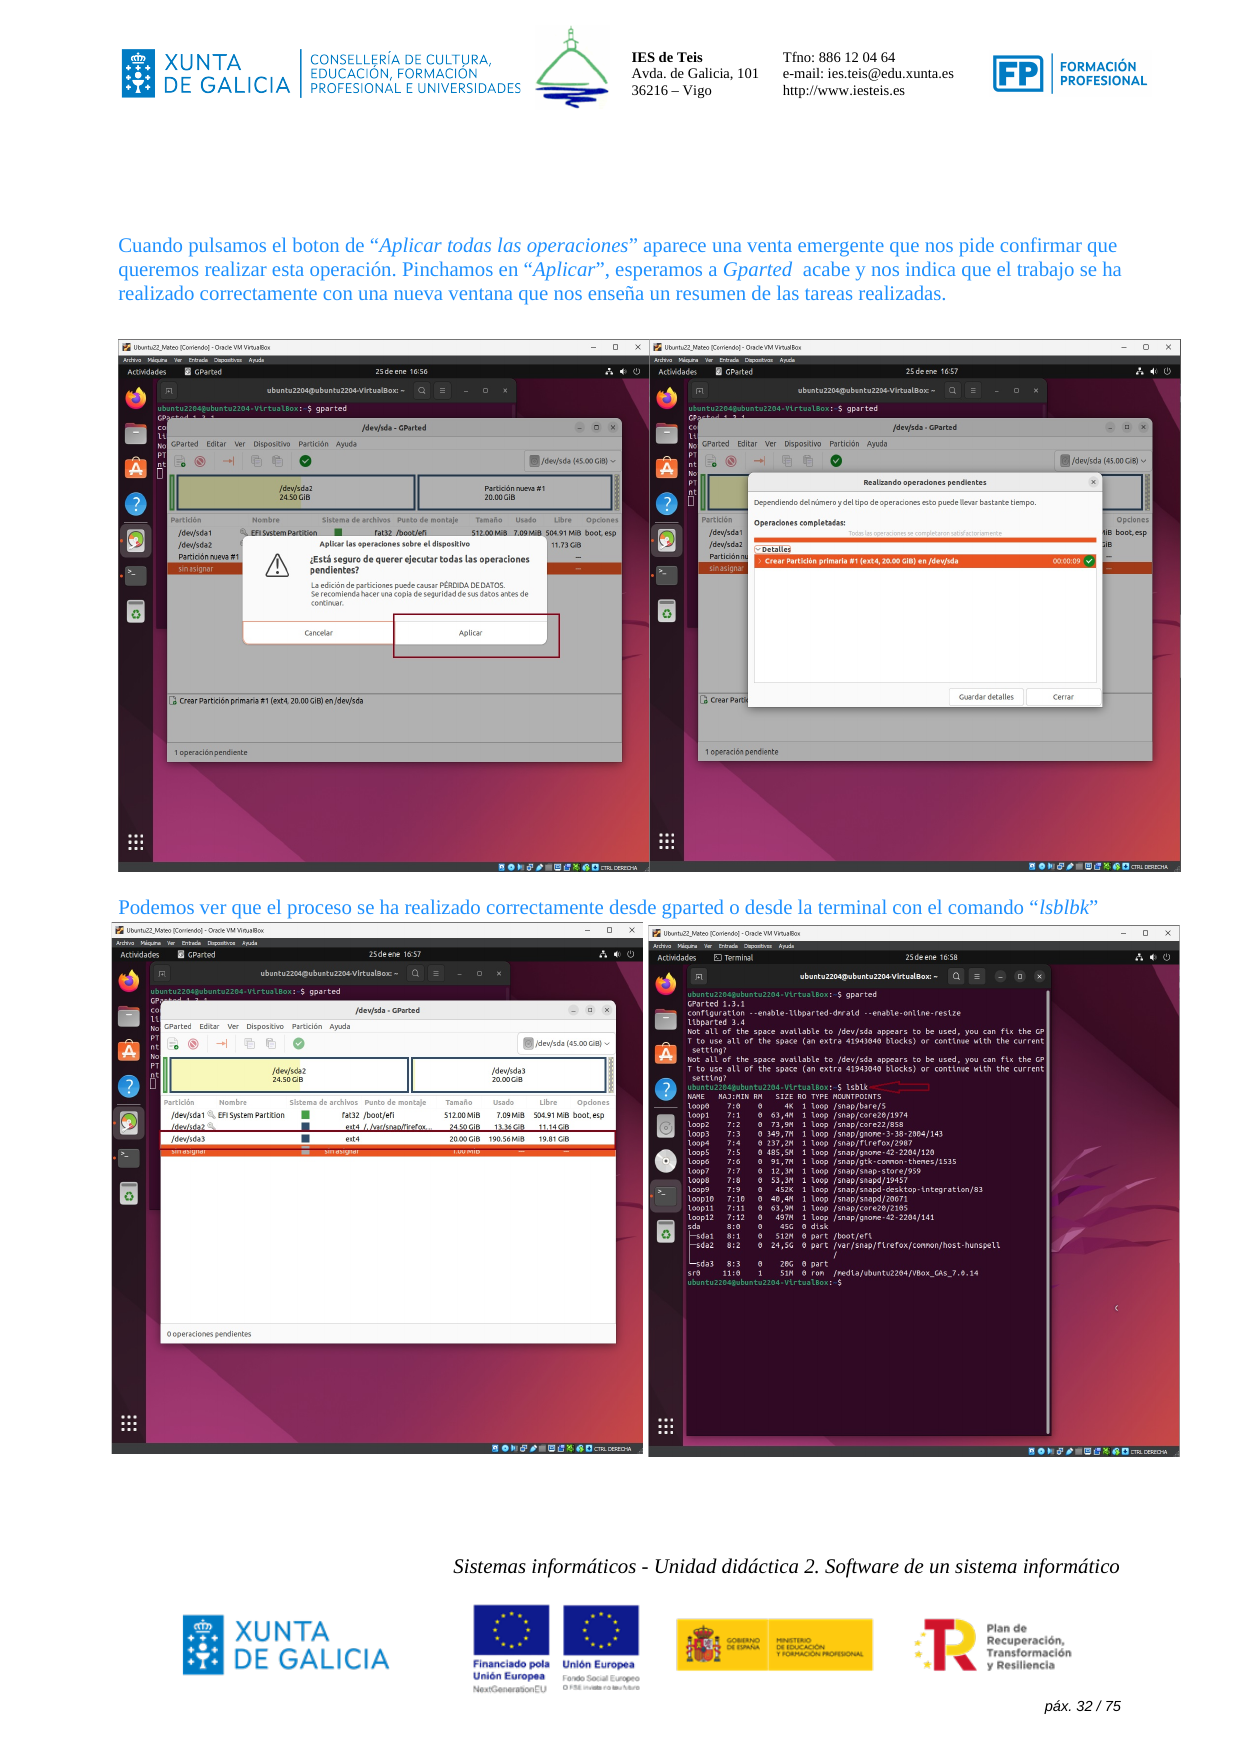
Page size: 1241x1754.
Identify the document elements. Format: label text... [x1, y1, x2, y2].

picture [111, 922, 643, 1454]
picture [182, 1593, 1085, 1700]
picture [534, 25, 611, 110]
text Cuando pulsamos el boton de “Aplicar todas las operaciones” aparece una venta emergente que nos pide confirmar que queremos realizar esta operación. Pinchamos en “Aplicar”, esperamos a Gparted acabe y nos indica que el trabajo se ha realizado correctamente con una nueva ventana que nos enseña un resumen de las tareas realizadas. [118, 233, 1122, 305]
picture [989, 50, 1153, 97]
picture [118, 339, 1181, 872]
picture [648, 925, 1180, 1457]
picture [121, 49, 521, 98]
text Podemos ver que el proceso se ha realizado correctamente desde gparted o desde la terminal con el comando “lsblbk” [118, 895, 1122, 919]
